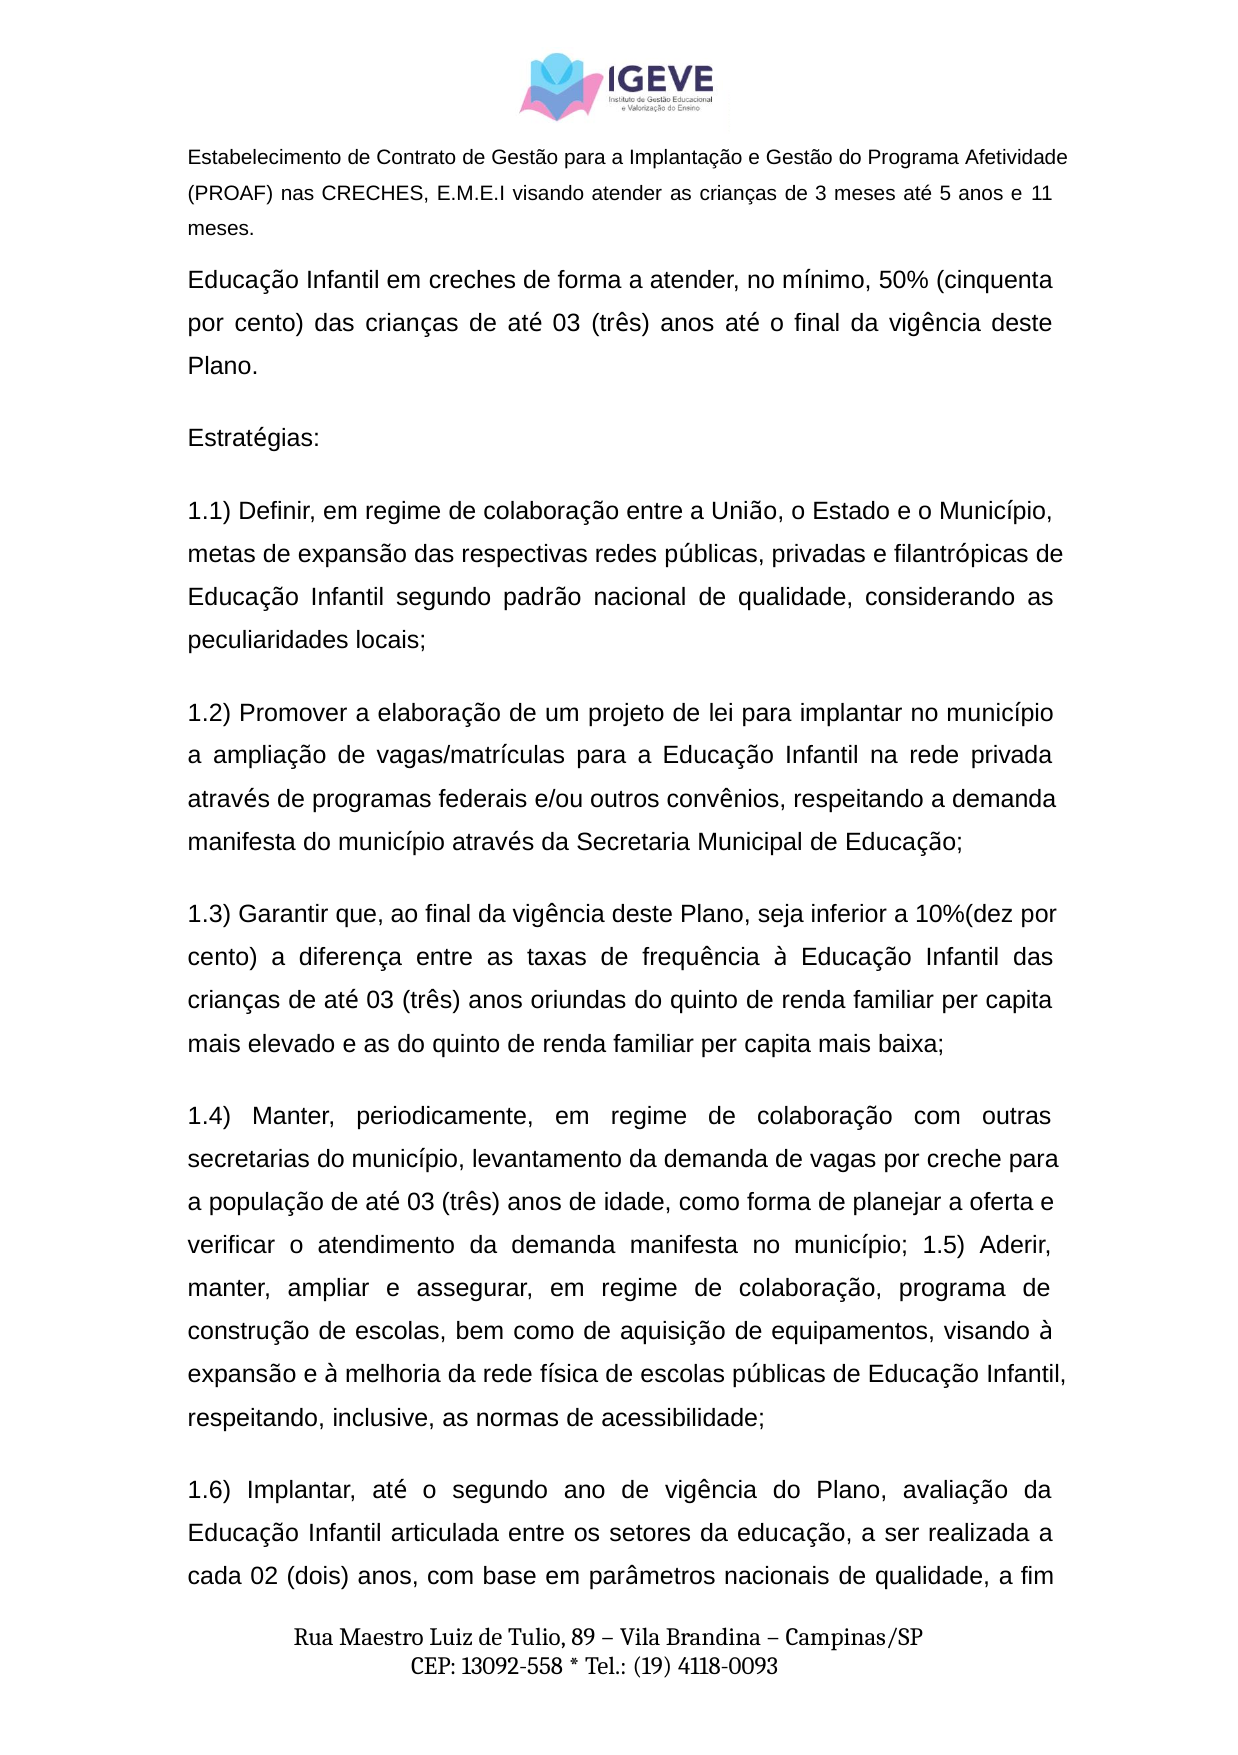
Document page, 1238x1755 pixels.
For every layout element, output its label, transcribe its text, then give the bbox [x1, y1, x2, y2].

text construção de escolas, bem como de aquisição de equipamentos, visando à [187, 1317, 1077, 1345]
text Educação Infantil segundo padrão nacional de qualidade, considerando as [187, 583, 1077, 611]
text respeitando, inclusive, as normas de acessibilidade; [187, 1404, 1077, 1432]
text verificar o atendimento da demanda manifesta no município; 1.5) Aderir, [187, 1231, 1077, 1259]
text através de programas federais e/ou outros convênios, respeitando a demanda [187, 785, 1077, 813]
text cada 02 (dois) anos, com base em parâmetros nacionais de qualidade, a fim [187, 1562, 1077, 1590]
text .3) Garantir que, ao final da vigência deste Plano, seja inferior a 10%(dez por [202, 900, 1078, 928]
text a população de até 03 (três) anos de idade, como forma de planejar a oferta e [187, 1188, 1077, 1216]
text mais elevado e as do quinto de renda familiar per capita mais baixa; [187, 1030, 1077, 1058]
text .4) Manter, periodicamente, em regime de colaboração com outras [202, 1102, 1077, 1130]
text .1) Definir, em regime de colaboração entre a União, o Estado e o Município, [202, 497, 1077, 525]
text meses. [187, 217, 1077, 240]
text Rua Maestro Luiz de Tulio, 89 – Vila Brandina – Campinas/SP [293, 1622, 972, 1651]
text Educação Infantil articulada entre os setores da educação, a ser realizada a [187, 1519, 1077, 1547]
text Plano. [187, 352, 1077, 380]
text CEP: 13092-558 * Tel.: (19) 4118-0093 [411, 1651, 853, 1680]
text expansão e à melhoria da rede física de escolas públicas de Educação Infantil, [187, 1361, 1077, 1388]
text manter, ampliar e assegurar, em regime de colaboração, programa de [187, 1274, 1077, 1302]
text secretarias do município, levantamento da demanda de vagas por creche para [187, 1145, 1077, 1173]
text 1 [187, 699, 202, 727]
text 1 [187, 900, 202, 928]
text 1 [187, 1476, 202, 1504]
text Estratégias: [187, 424, 345, 452]
text 1 [187, 497, 202, 525]
text 1 [187, 1102, 202, 1130]
text (PROAF) nas CRECHES, E.M.E.I visando atender as crianças de 3 meses até 5 anos e 11 [187, 181, 1077, 205]
text a ampliação de vagas/matrículas para a Educação Infantil na rede privada [187, 742, 1077, 769]
text metas de expansão das respectivas redes públicas, privadas e filantrópicas de [187, 540, 1077, 568]
text cento) a diferença entre as taxas de frequência à Educação Infantil das [187, 943, 1077, 971]
text Estabelecimento de Contrato de Gestão para a Implantação e Gestão do Programa Afetividade [187, 146, 1077, 169]
text .6) Implantar, até o segundo ano de vigência do Plano, avaliação da [202, 1476, 1077, 1504]
picture [509, 47, 731, 134]
text Educação Infantil em creches de forma a atender, no mínimo, 50% (cinquenta [187, 266, 1077, 294]
text manifesta do município através da Secretaria Municipal de Educação; [187, 828, 1077, 856]
text crianças de até 03 (três) anos oriundas do quinto de renda familiar per capita [187, 986, 1077, 1014]
text .2) Promover a elaboração de um projeto de lei para implantar no município [202, 699, 1077, 727]
text por cento) das crianças de até 03 (três) anos até o final da vigência deste [187, 309, 1077, 337]
text peculiaridades locais; [187, 626, 1077, 654]
